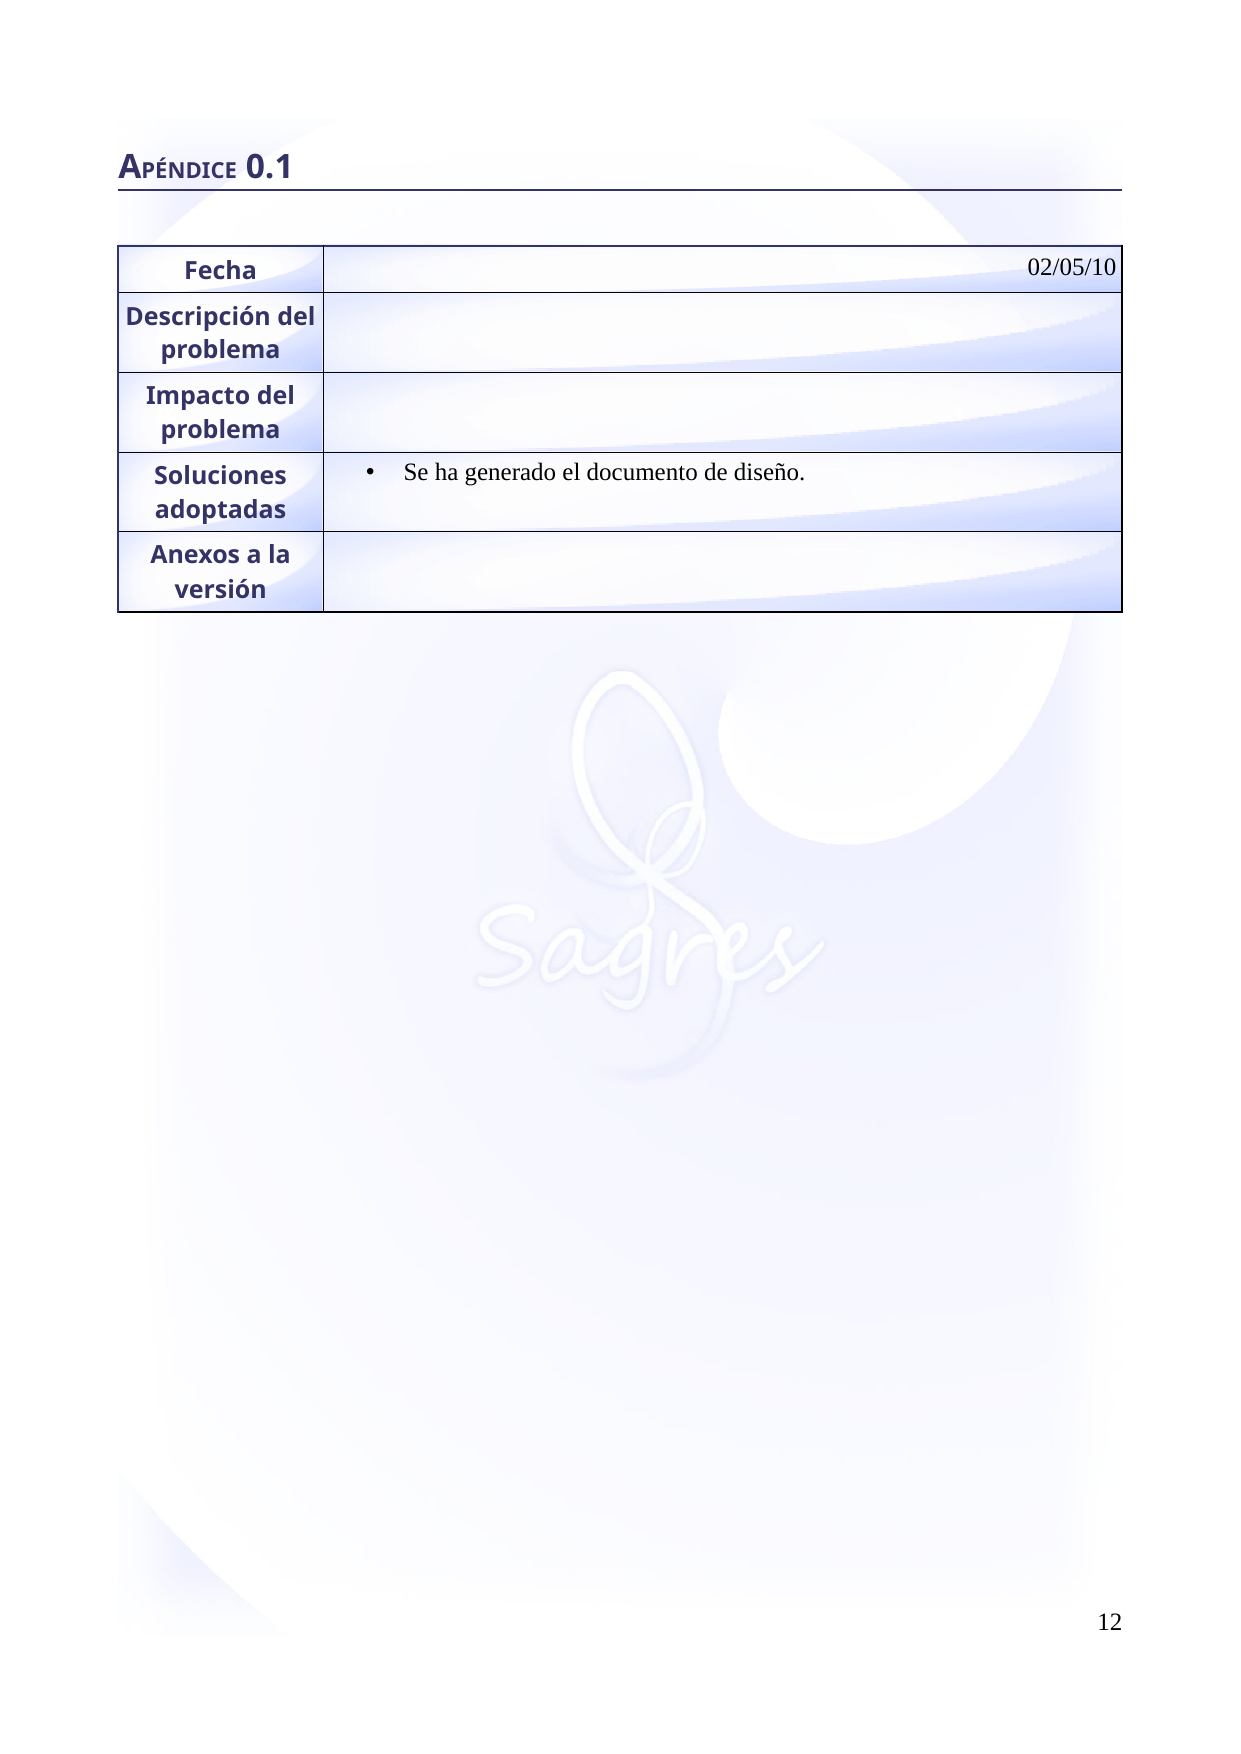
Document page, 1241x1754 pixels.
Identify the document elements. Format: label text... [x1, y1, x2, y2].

table_header 02/05/10 [324, 247, 1121, 292]
table_cell Descripción del problema [119, 293, 323, 372]
table_cell Anexos a la versión [119, 532, 323, 611]
table_cell [324, 532, 1121, 611]
table_header Fecha [119, 247, 323, 292]
table_cell [324, 293, 1121, 372]
picture [118, 613, 1122, 1636]
picture [118, 118, 1122, 143]
table_cell Impacto del problema [119, 373, 323, 452]
picture [118, 191, 1122, 245]
subtitle Apéndice 0.1 [118, 143, 1122, 189]
table_cell Soluciones adoptadas [119, 453, 323, 531]
table_cell Se ha generado el documento de diseño. [324, 453, 1121, 531]
table_cell [324, 373, 1121, 452]
